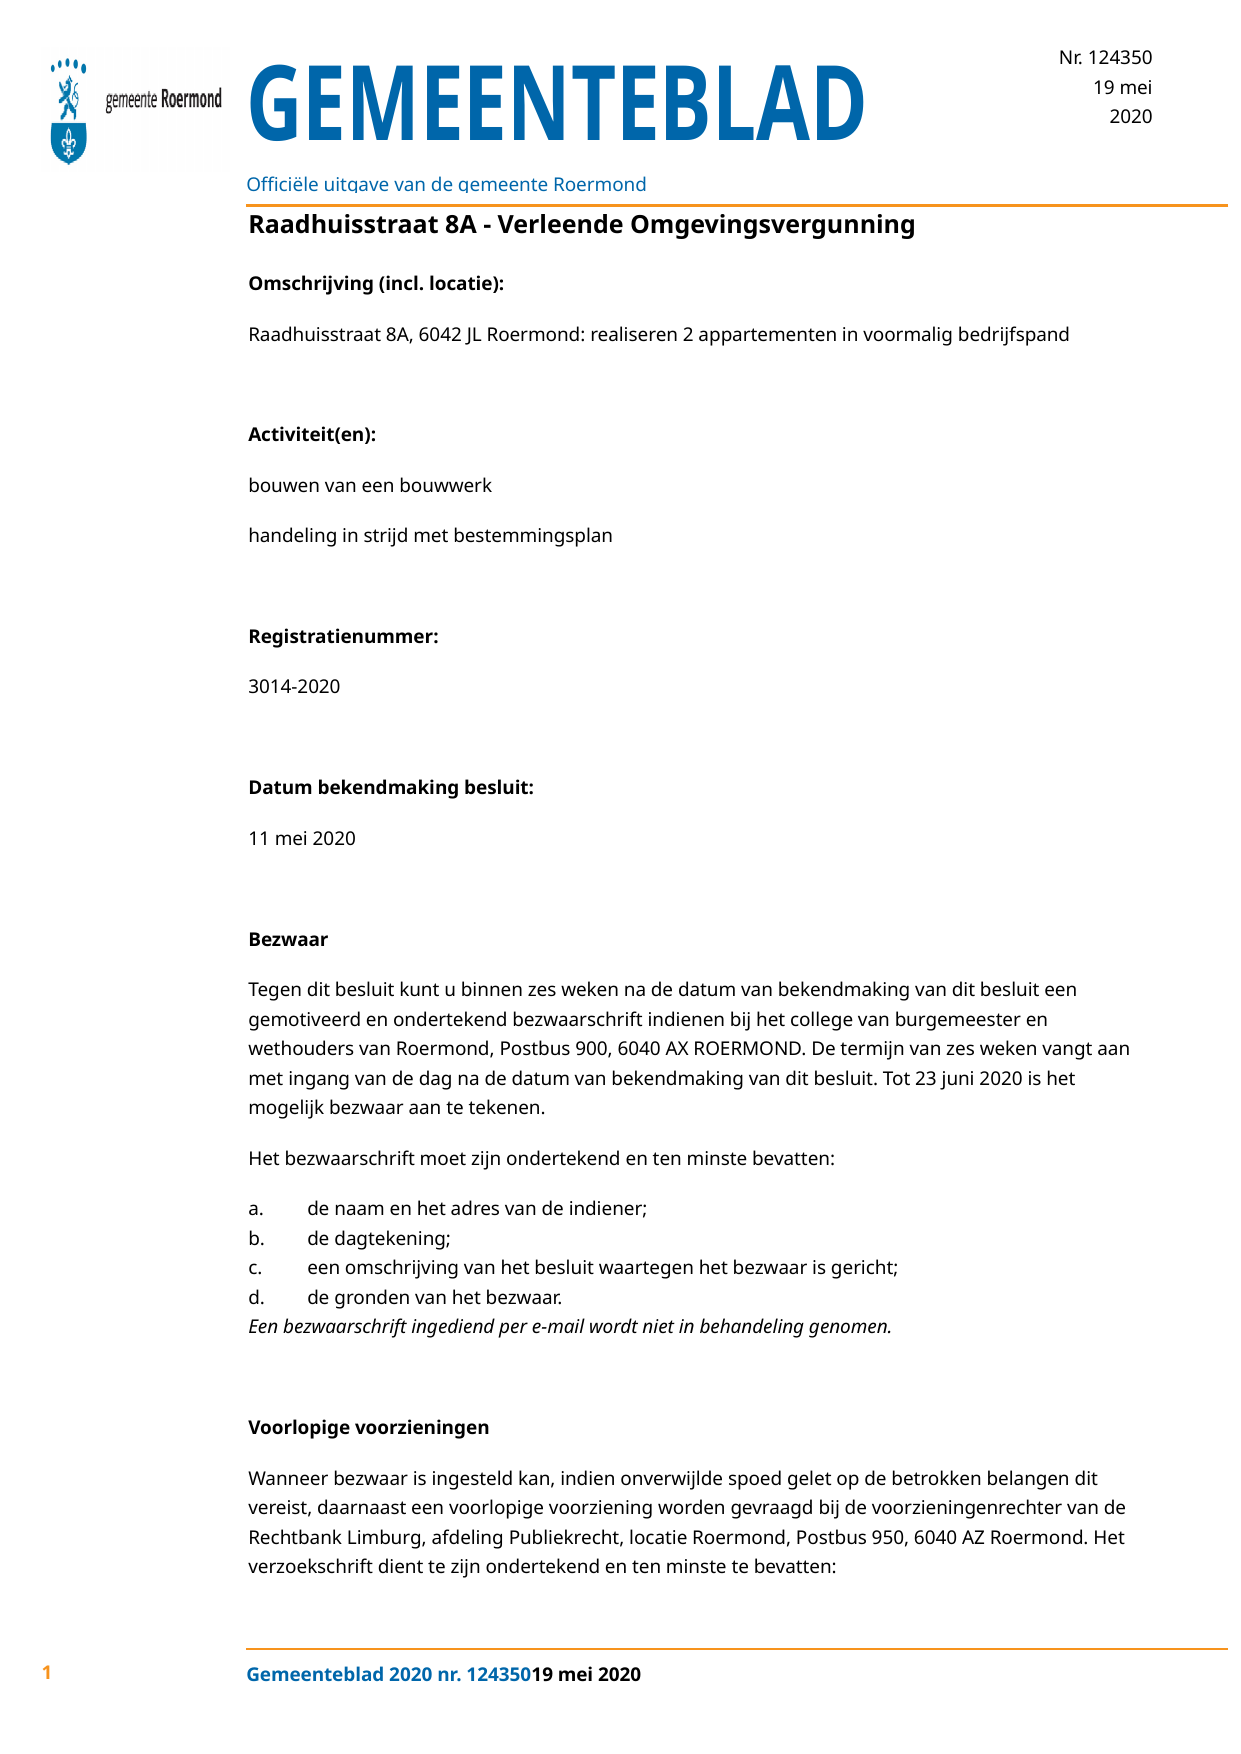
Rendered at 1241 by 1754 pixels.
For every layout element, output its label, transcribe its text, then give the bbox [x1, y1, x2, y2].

text Voorlopige voorzieningen [248, 1414, 1152, 1440]
text Raadhuisstraat 8A - Verleende Omgevingsvergunning [248, 207, 1152, 241]
text Datum bekendmaking besluit: [248, 774, 1152, 800]
list een omschrijving van het besluit waartegen het bezwaar is gericht; [248, 1254, 1152, 1280]
text Het bezwaarschrift moet zijn ondertekend en ten minste bevatten: [248, 1145, 1152, 1171]
list de gronden van het bezwaar. [248, 1284, 1152, 1310]
text Activiteit(en): [248, 422, 1152, 447]
text Wanneer bezwaar is ingesteld kan, indien onverwijlde spoed gelet op de betrokken belangen dit vereist, daarnaast een voorlopige voorziening worden gevraagd bij de voorzieningenrechter van de Rechtbank Limburg, afdeling Publiekrecht, locatie Roermond, Postbus 950, 6040 AZ Roermond. Het verzoekschrift dient te zijn ondertekend en ten minste te bevatten: [248, 1465, 1152, 1579]
text Tegen dit besluit kunt u binnen zes weken na de datum van bekendmaking van dit besluit een gemotiveerd en ondertekend bezwaarschrift indienen bij het college van burgemeester en wethouders van Roermond, Postbus 900, 6040 AX ROERMOND. De termijn van zes weken vangt aan met ingang van de dag na de datum van bekendmaking van dit besluit. Tot 23 juni 2020 is het mogelijk bezwaar aan te tekenen. [248, 976, 1152, 1120]
text bouwen van een bouwwerk [248, 472, 1152, 498]
picture [41, 47, 231, 172]
text Omschrijving (incl. locatie): [248, 270, 1152, 296]
text 11 mei 2020 [248, 825, 1152, 851]
list de naam en het adres van de indiener; [248, 1195, 1152, 1221]
text 3014-2020 [248, 674, 1152, 699]
text handeling in strijd met bestemmingsplan [248, 522, 1152, 548]
text Een bezwaarschrift ingediend per e-mail wordt niet in behandeling genomen. [248, 1314, 1152, 1339]
text Registratienummer: [248, 623, 1152, 649]
text Raadhuisstraat 8A, 6042 JL Roermond: realiseren 2 appartementen in voormalig bedrijfspand [248, 321, 1152, 346]
list de dagtekening; [248, 1225, 1152, 1251]
text Bezwaar [248, 926, 1152, 951]
